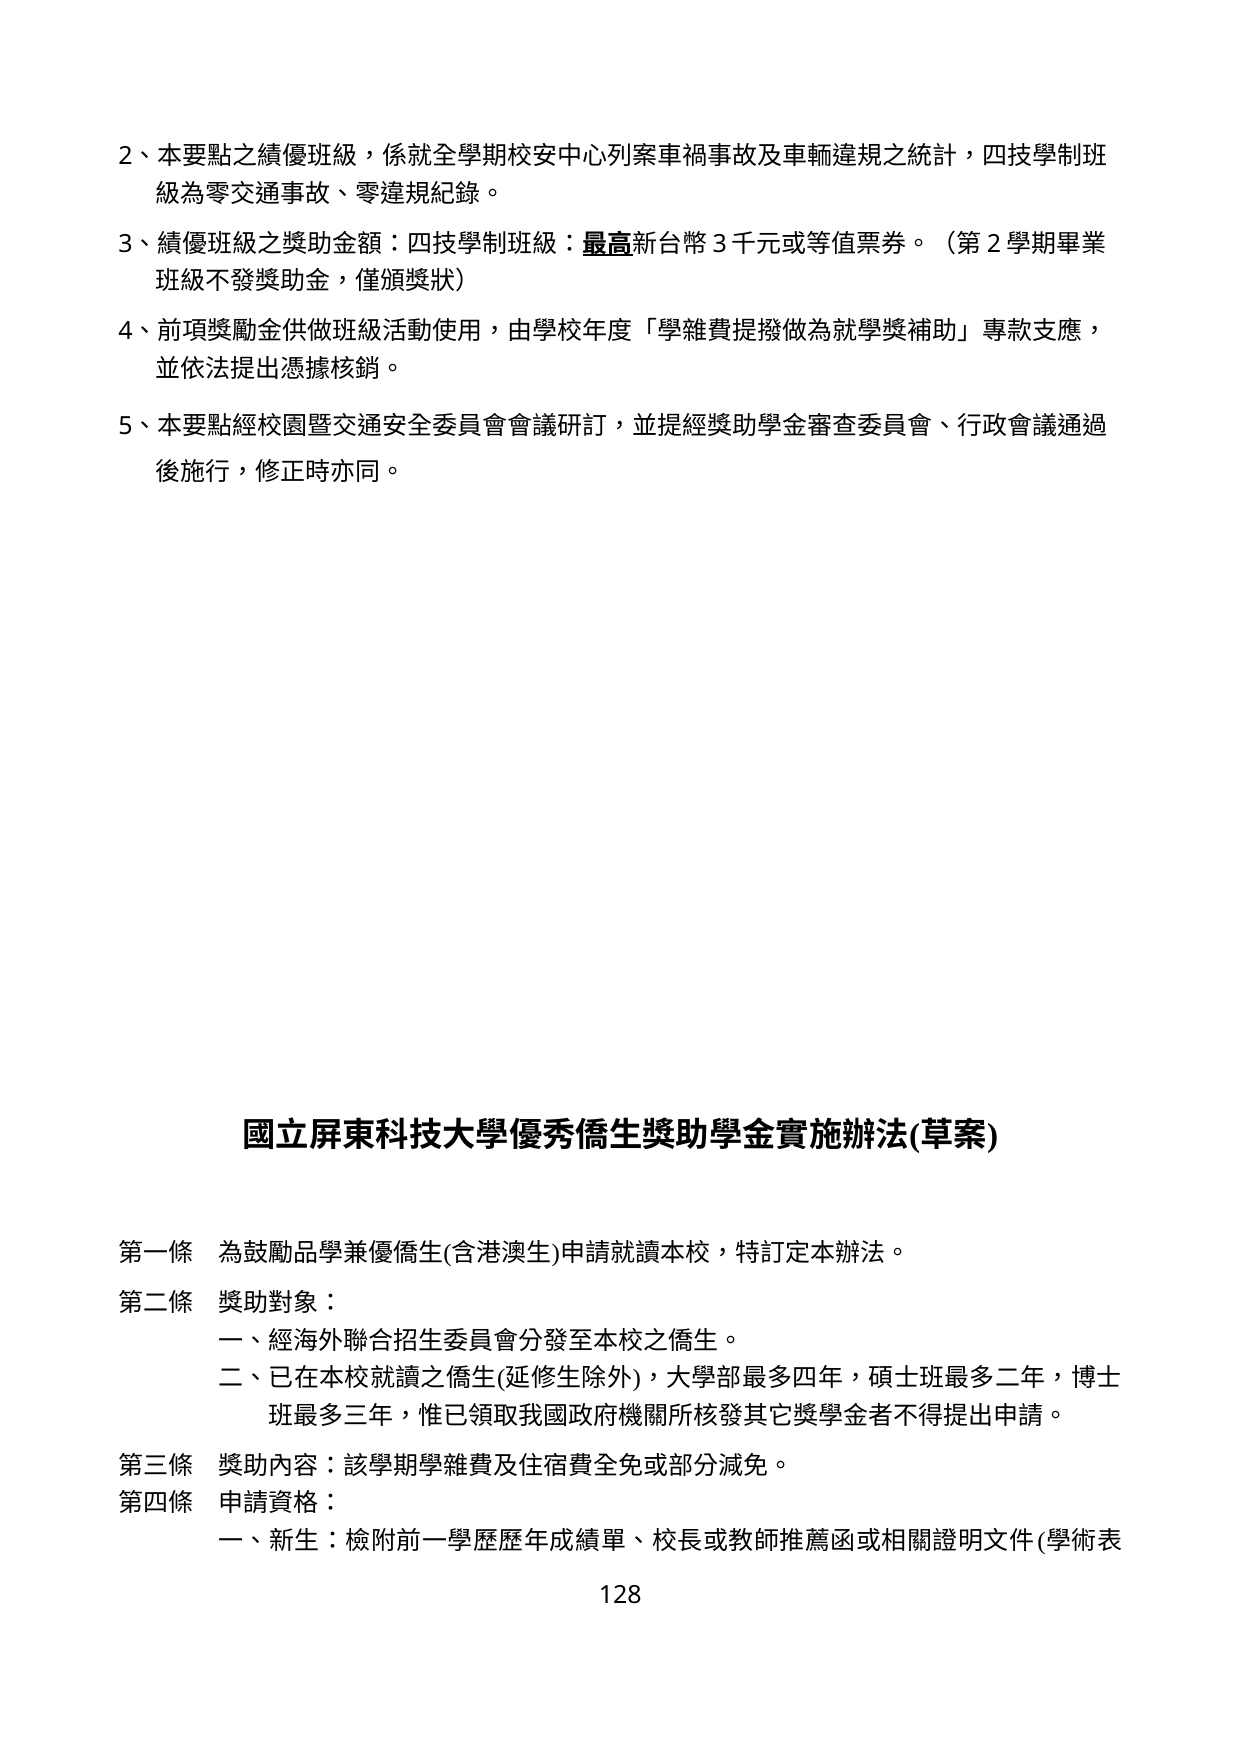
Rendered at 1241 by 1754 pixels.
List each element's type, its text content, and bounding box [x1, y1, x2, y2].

text 2、本要點之績優班級，係就全學期校安中心列案車禍事故及車輀違規之統計，四技學制班級為零交通事故、零違規紀錄。 [118, 135, 1122, 210]
text 二、已在本校就讀之僑生(延修生除外)，大學部最多四年，碩士班最多二年，博士班最多三年，惟已領取我國政府機關所核發其它獎學金者不得提出申請。 [218, 1357, 1122, 1432]
text 第三條 獎助內容：該學期學雜費及住宿費全免或部分減免。 [118, 1444, 1122, 1482]
text 4、前項獎勵金供做班級活動使用，由學校年度「學雜費提撥做為就學獎補助」專款支應，並依法提出憑據核銷。 [118, 310, 1122, 385]
text 一、新生：檢附前一學歷歷年成績單、校長或教師推薦函或相關證明文件(學術表 [218, 1519, 1122, 1557]
text 一、經海外聯合招生委員會分發至本校之僑生。 [168, 1319, 1122, 1357]
text 第一條 為鼓勵品學兼優僑生(含港澳生)申請就讀本校，特訂定本辦法。 [118, 1232, 1122, 1269]
text 第二條 獎助對象： [118, 1282, 1122, 1319]
text 3、績優班級之獎助金額：四技學制班級：最高新台幣3千元或等值票券。（第2學期畢業班級不發獎助金，僅頒獎狀） [118, 222, 1122, 297]
text 5、本要點經校園暨交通安全委員會會議研訂，並提經獎助學金審查委員會、行政會議通過後施行，修正時亦同。 [118, 397, 1122, 489]
text 第四條 申請資格： [118, 1482, 1122, 1519]
text 國立屏東科技大學優秀僑生獎助學金實施辦法(草案) [118, 1094, 1122, 1169]
